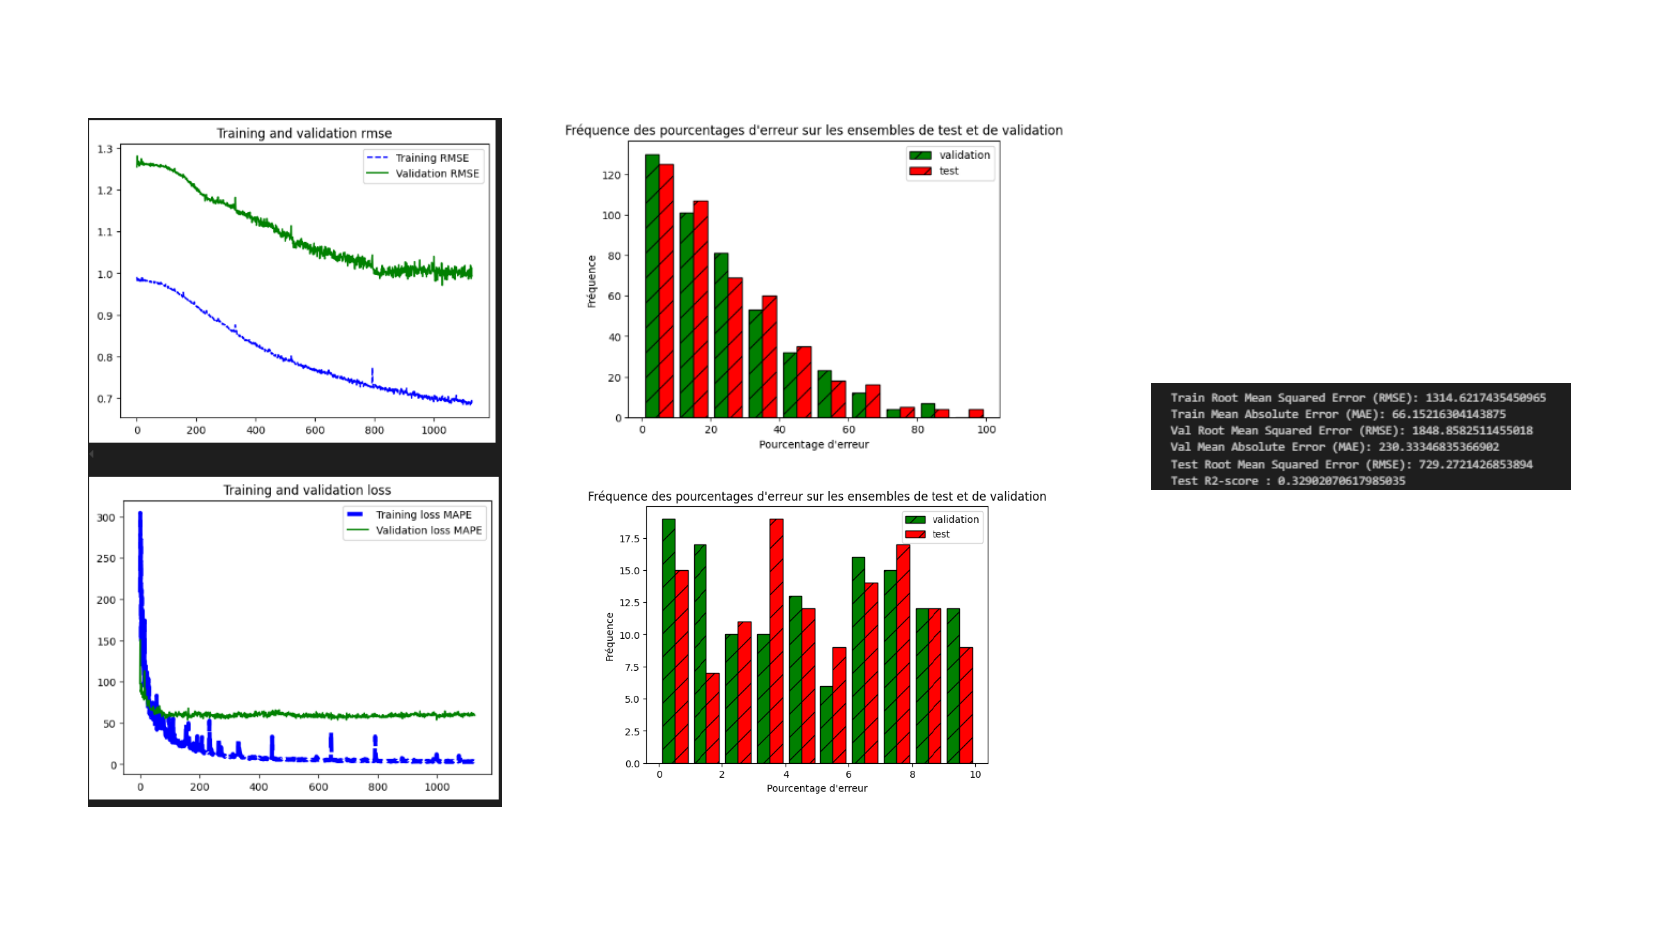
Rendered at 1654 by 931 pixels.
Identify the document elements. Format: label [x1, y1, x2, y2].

picture [561, 118, 1070, 456]
picture [88, 118, 502, 807]
picture [584, 485, 1050, 798]
picture [1151, 383, 1571, 491]
